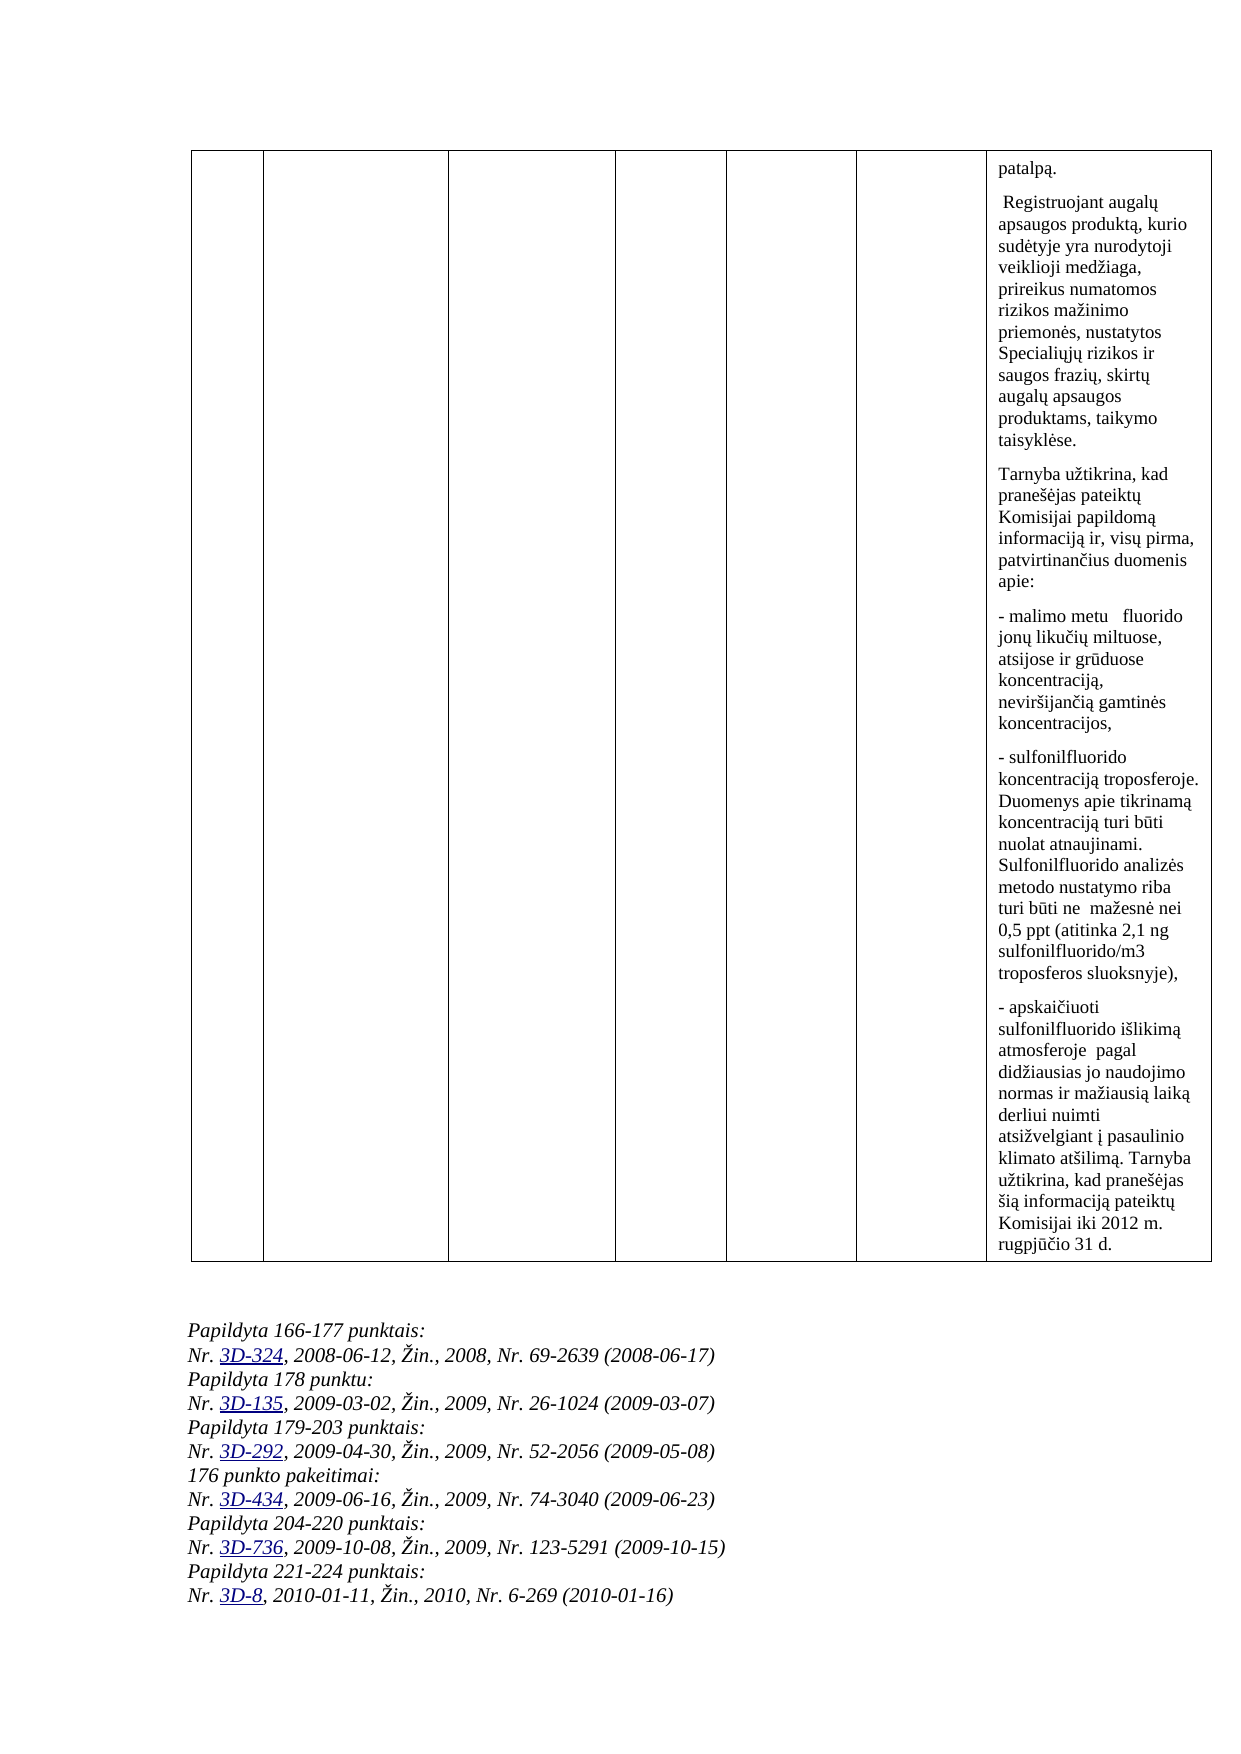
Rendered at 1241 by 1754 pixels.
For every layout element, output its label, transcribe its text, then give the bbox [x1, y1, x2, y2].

text Papildyta 166-177 punktais: [187, 1318, 1053, 1342]
text Nr. 3D-8, 2010-01-11, Žin., 2010, Nr. 6-269 (2010-01-16) [187, 1583, 1053, 1607]
table_cell [616, 151, 726, 1261]
table_cell [187, 150, 191, 1261]
table_cell [727, 151, 856, 1261]
text Papildyta 178 punktu: [187, 1367, 1053, 1391]
table_cell [857, 151, 986, 1261]
text 176 punkto pakeitimai: [187, 1463, 1053, 1487]
table_cell [449, 151, 615, 1261]
text Nr. 3D-324, 2008-06-12, Žin., 2008, Nr. 69-2639 (2008-06-17) [187, 1342, 1053, 1367]
text Papildyta 204-220 punktais: [187, 1511, 1053, 1535]
text Papildyta 221-224 punktais: [187, 1559, 1053, 1583]
text Papildyta 179-203 punktais: [187, 1415, 1053, 1439]
text Nr. 3D-434, 2009-06-16, Žin., 2009, Nr. 74-3040 (2009-06-23) [187, 1487, 1053, 1511]
text Nr. 3D-292, 2009-04-30, Žin., 2009, Nr. 52-2056 (2009-05-08) [187, 1439, 1053, 1463]
text Nr. 3D-135, 2009-03-02, Žin., 2009, Nr. 26-1024 (2009-03-07) [187, 1391, 1053, 1415]
table_cell patalpą. Registruojant augalų apsaugos produktą, kurio sudėtyje yra nurodytoji veiklioji medžiaga, prireikus numatomos rizikos mažinimo priemonės, nustatytos Specialiųjų rizikos ir saugos frazių, skir­tų augalų apsau­gos produktams, taikymo taisyklėse. Tarnyba užtikrina, kad pranešėjas pateiktų Komisijai papildomą informaciją ir, visų pirma, patvirtinančius duomenis apie: - malimo metu fluorido jonų likučių miltuose, atsijose ir grūduose koncentraciją, neviršijančią gamtinės koncentracijos, - sulfonilfluorido koncentraciją troposferoje. Duomenys apie tikrinamą koncentraciją turi būti nuolat atnaujinami. Sulfonilfluorido analizės metodo nustatymo riba turi būti ne mažesnė nei 0,5 ppt (atitinka 2,1 ng sulfonilfluorido/m3 troposferos sluoksnyje), - apskaičiuoti sulfonilfluorido išlikimą atmosferoje pagal didžiausias jo naudojimo normas ir mažiausią laiką derliui nuimti atsižvelgiant į pasaulinio klimato atšilimą. Tarnyba užtikrina, kad pranešėjas šią informaciją pateiktų Komisijai iki 2012 m. rugpjūčio 31 d. [987, 151, 1211, 1261]
table_cell [192, 151, 263, 1261]
text Nr. 3D-736, 2009-10-08, Žin., 2009, Nr. 123-5291 (2009-10-15) [187, 1535, 1053, 1559]
table_cell [264, 151, 448, 1261]
